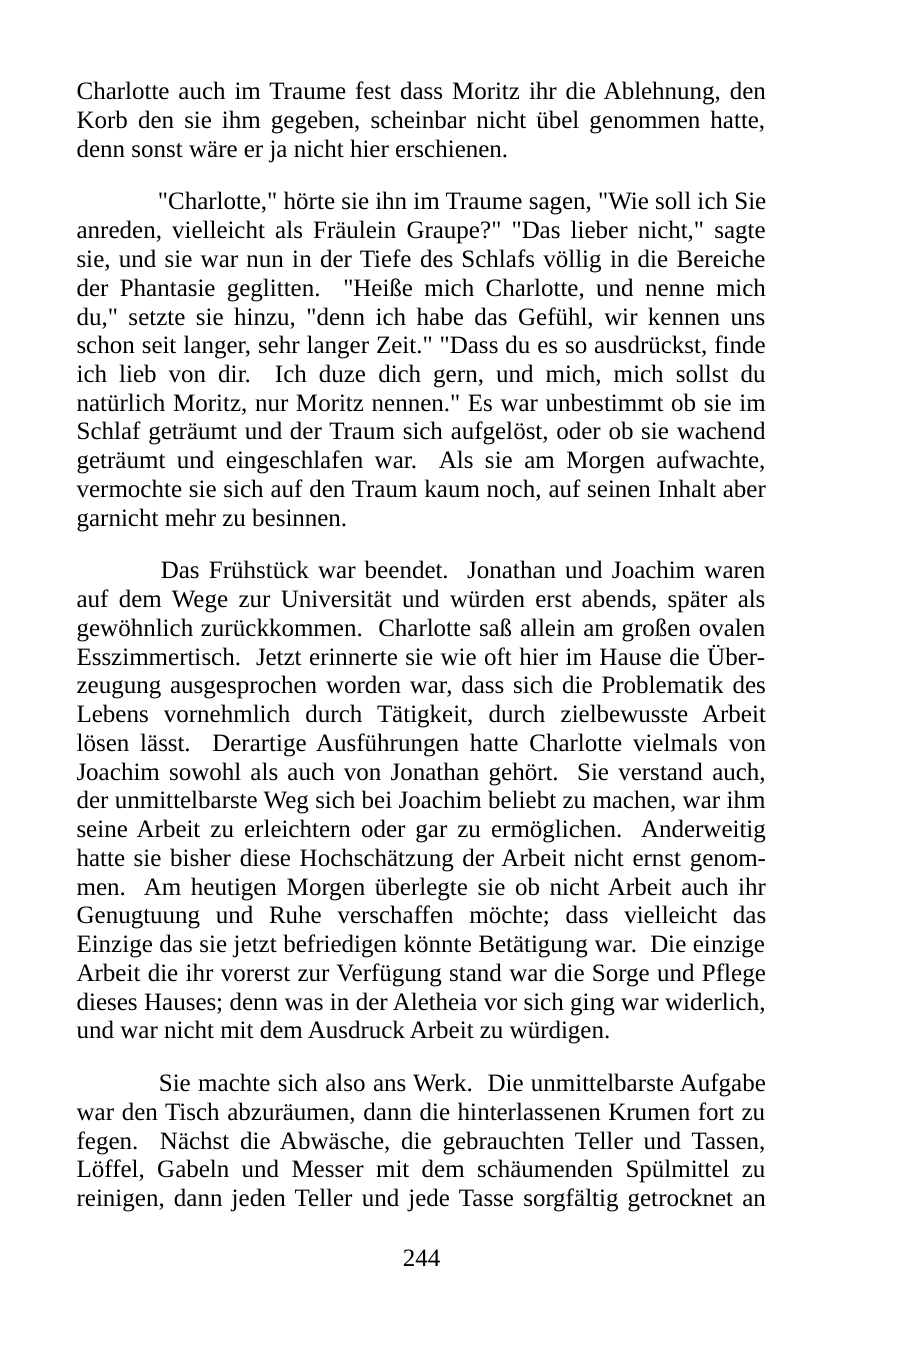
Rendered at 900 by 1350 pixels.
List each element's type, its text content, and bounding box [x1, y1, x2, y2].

text Sie machte sich also ans Werk. Die unmittelbarste Aufgabe war den Tisch abzuräumen, dann die hinterlassenen Krumen fort zu fegen. Nächst die Abwäsche, die gebrauchten Teller und Tassen, Löffel, Gabeln und Messer mit dem schäumenden Spülmittel zu reinigen, dann jeden Teller und jede Tasse sorgfältig getrocknet an [76, 1068, 766, 1212]
text Charlotte auch im Traume fest dass Moritz ihr die Ablehnung, den Korb den sie ihm gegeben, scheinbar nicht übel genommen hatte, denn sonst wäre er ja nicht hier erschienen. [76, 76, 766, 163]
text "Charlotte," hörte sie ihn im Traume sagen, "Wie soll ich Sie anreden, vielleicht als Fräulein Graupe?" "Das lieber nicht," sagte sie, und sie war nun in der Tiefe des Schlafs völlig in die Bereiche der Phantasie geglitten. "Heiße mich Charlotte, und nenne mich du," setzte sie hinzu, "denn ich habe das Gefühl, wir kennen uns schon seit langer, sehr langer Zeit." "Dass du es so ausdrückst, finde ich lieb von dir. Ich duze dich gern, und mich, mich sollst du natürlich Moritz, nur Moritz nennen." Es war unbestimmt ob sie im Schlaf geträumt und der Traum sich aufgelöst, oder ob sie wachend geträumt und eingeschlafen war. Als sie am Morgen aufwachte, vermochte sie sich auf den Traum kaum noch, auf seinen Inhalt aber garnicht mehr zu besinnen. [76, 187, 766, 532]
text Das Frühstück war beendet. Jonathan und Joachim waren auf dem Wege zur Universität und würden erst abends, später als gewöhnlich zurückkommen. Charlotte saß allein am großen ovalen Esszimmertisch. Jetzt erinnerte sie wie oft hier im Hause die Über-zeugung ausgesprochen worden war, dass sich die Problematik des Lebens vornehmlich durch Tätigkeit, durch zielbewusste Arbeit lösen lässt. Derartige Ausführungen hatte Charlotte vielmals von Joachim sowohl als auch von Jonathan gehört. Sie verstand auch, der unmittelbarste Weg sich bei Joachim beliebt zu machen, war ihm seine Arbeit zu erleichtern oder gar zu ermöglichen. Anderweitig hatte sie bisher diese Hochschätzung der Arbeit nicht ernst genom-men. Am heutigen Morgen überlegte sie ob nicht Arbeit auch ihr Genugtuung und Ruhe verschaffen möchte; dass vielleicht das Einzige das sie jetzt befriedigen könnte Betätigung war. Die einzige Arbeit die ihr vorerst zur Verfügung stand war die Sorge und Pflege dieses Hauses; denn was in der Aletheia vor sich ging war widerlich, und war nicht mit dem Ausdruck Arbeit zu würdigen. [76, 556, 766, 1044]
